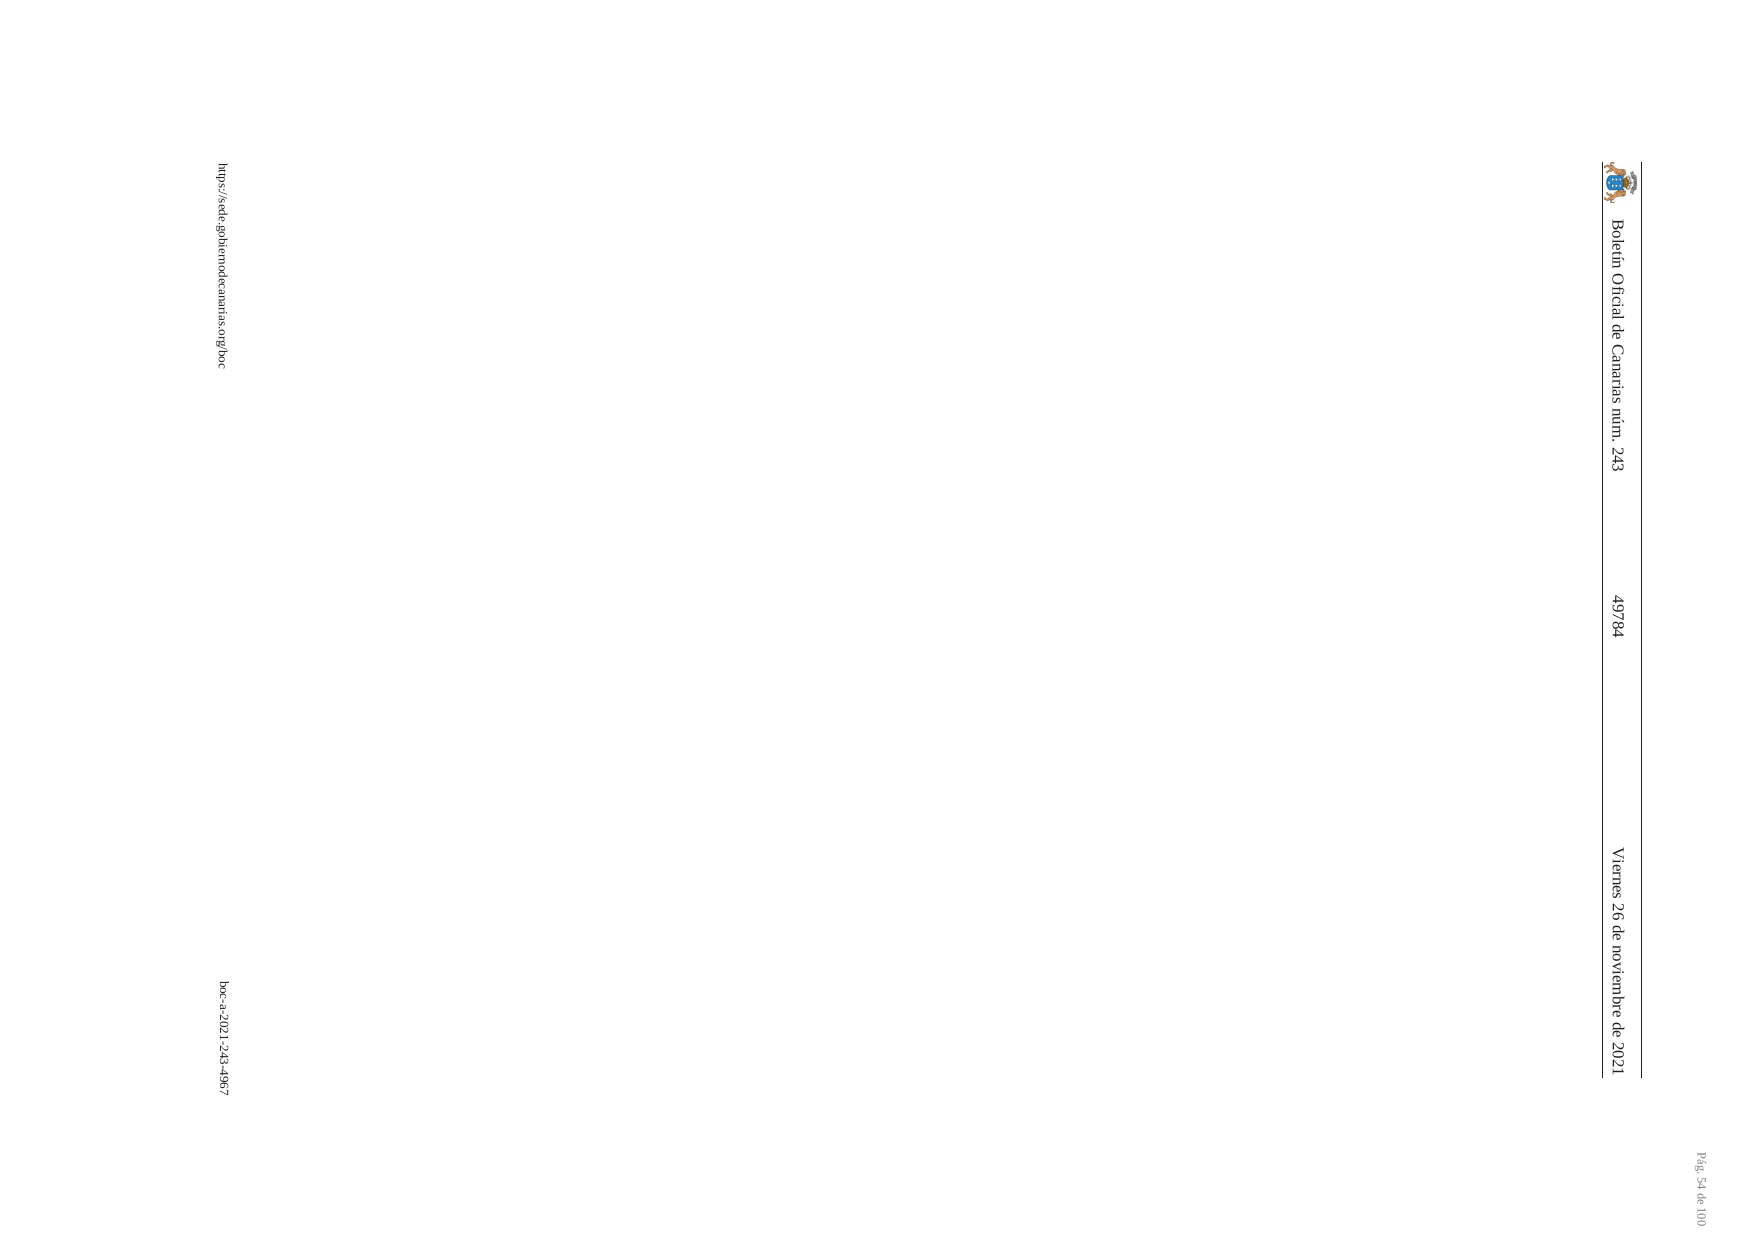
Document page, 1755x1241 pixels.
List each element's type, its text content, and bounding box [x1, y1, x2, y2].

text https://sede.gobiernodecanarias.org/boc [216, 163, 231, 376]
text Viernes 26 de noviembre de 2021 [1609, 848, 1628, 1080]
text boc-a-2021-243-4967 [217, 981, 232, 1099]
picture [1604, 162, 1637, 203]
text Pág. 54 de 100 [1695, 1152, 1709, 1229]
text Boletín Oficial de Canarias núm. 243 [1609, 219, 1628, 476]
text 49784 [1609, 596, 1628, 640]
